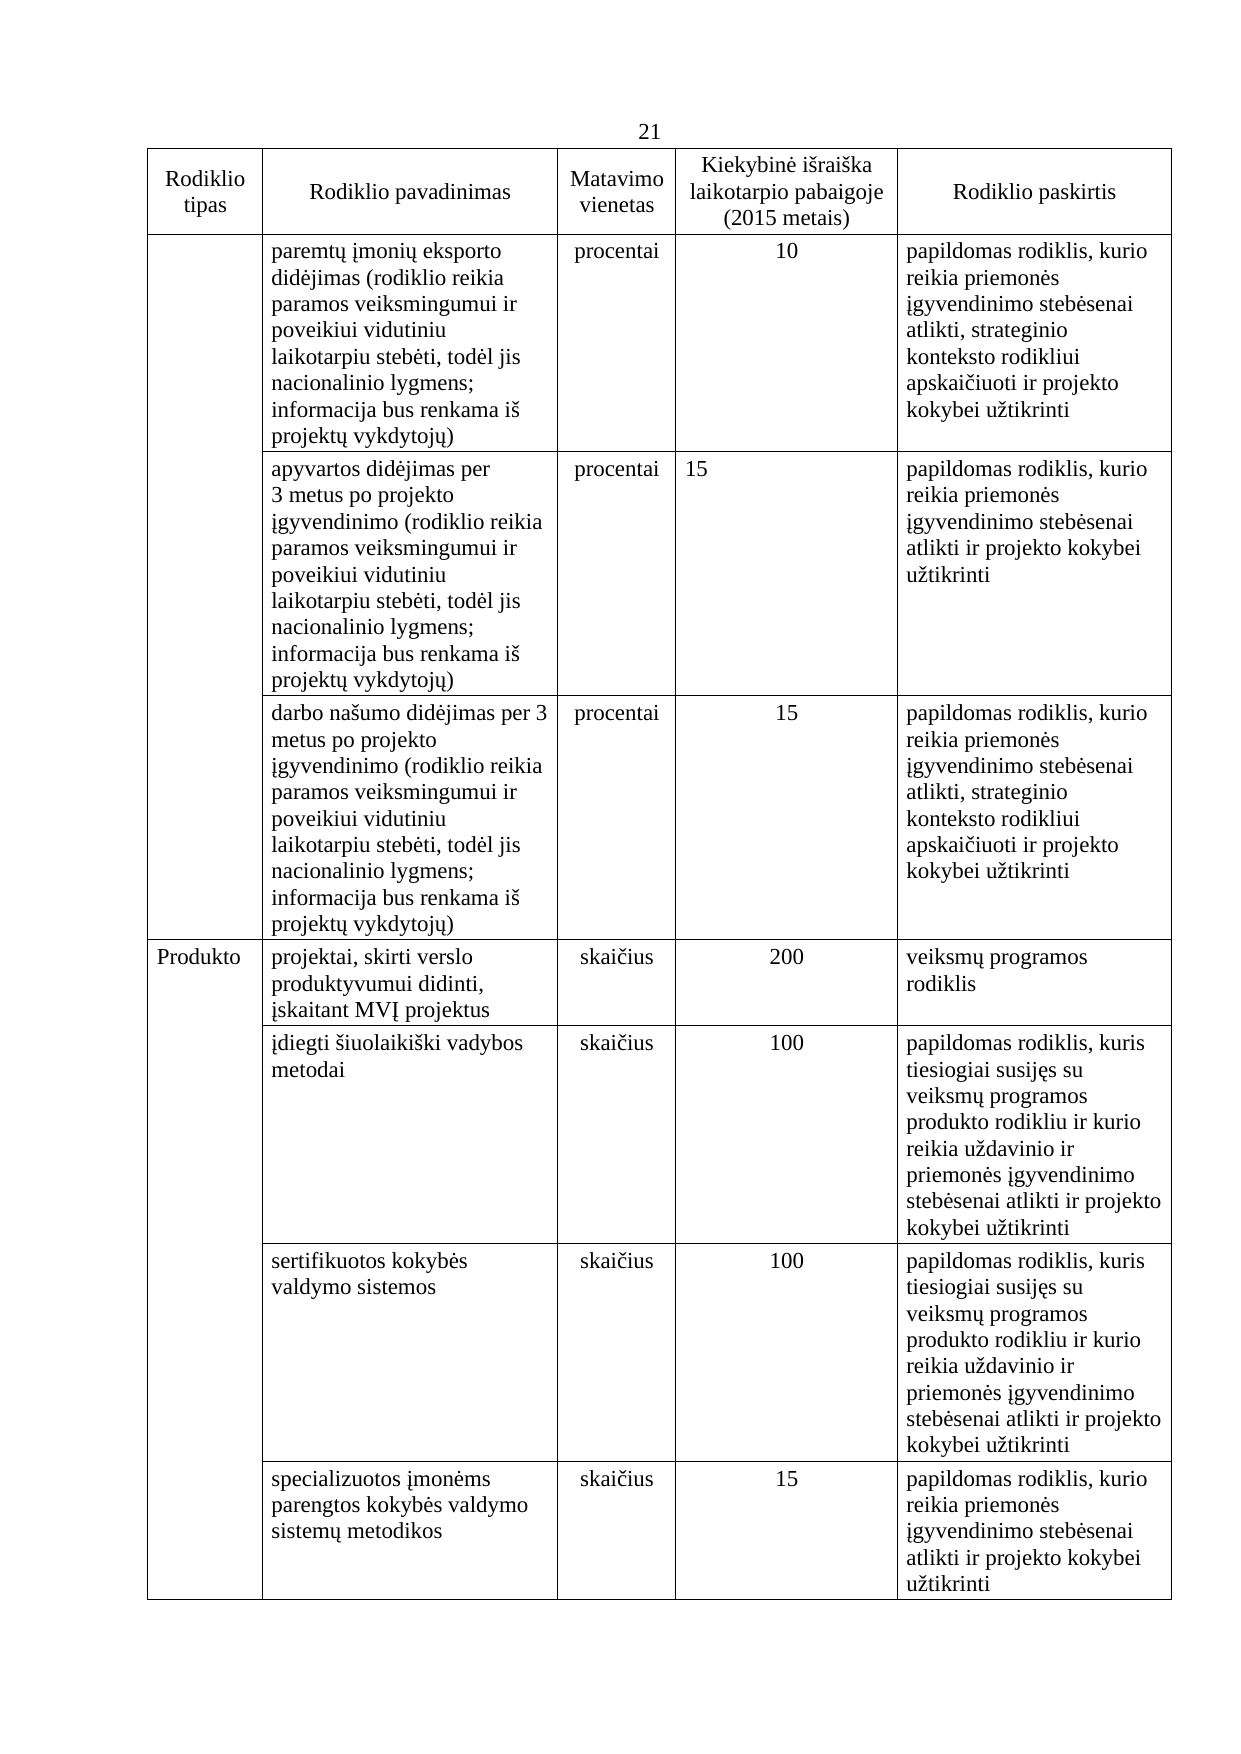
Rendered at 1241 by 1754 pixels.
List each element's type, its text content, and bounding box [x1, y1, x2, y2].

table_cell papildomas rodiklis, kuris tiesiogiai susijęs su veiksmų programos produkto rodikliu ir kurio reikia uždavinio ir priemonės įgyvendinimo stebėsenai atlikti ir projekto kokybei užtikrinti [898, 1244, 1171, 1461]
table_cell skaičius [558, 1462, 675, 1599]
table_header Matavimo vienetas [558, 149, 675, 233]
table_cell Produkto [148, 940, 262, 1025]
table_cell skaičius [558, 1244, 675, 1461]
table_cell 100 [676, 1244, 897, 1461]
table_cell sertifikuotos kokybės valdymo sistemos [263, 1244, 557, 1461]
table_cell paremtų įmonių eksporto didėjimas (rodiklio reikia paramos veiksmingumui ir poveikiui vidutiniu laikotarpiu stebėti, todėl jis nacionalinio lygmens; informacija bus renkama iš projektų vykdytojų) [263, 235, 557, 451]
table_cell [148, 235, 262, 451]
table_cell skaičius [558, 1026, 675, 1243]
table_cell papildomas rodiklis, kurio reikia priemonės įgyvendinimo stebėsenai atlikti, strateginio konteksto rodikliui apskaičiuoti ir projekto kokybei užtikrinti [898, 696, 1171, 939]
table_cell [148, 451, 262, 695]
table_cell [148, 695, 262, 939]
table_cell papildomas rodiklis, kuris tiesiogiai susijęs su veiksmų programos produkto rodikliu ir kurio reikia uždavinio ir priemonės įgyvendinimo stebėsenai atlikti ir projekto kokybei užtikrinti [898, 1026, 1171, 1243]
table_cell 10 [676, 235, 897, 451]
table_cell 15 [676, 696, 897, 939]
table_cell įdiegti šiuolaikiški vadybos metodai [263, 1026, 557, 1243]
table_cell papildomas rodiklis, kurio reikia priemonės įgyvendinimo stebėsenai atlikti ir projekto kokybei užtikrinti [898, 452, 1171, 695]
table_header Kiekybinė išraiška laikotarpio pabaigoje (2015 metais) [676, 149, 897, 233]
table_cell 15 [676, 452, 897, 695]
table_cell 200 [676, 940, 897, 1025]
table_cell [148, 1025, 262, 1599]
table_header Rodiklio tipas [148, 149, 262, 233]
table_cell 15 [676, 1462, 897, 1599]
table_cell 100 [676, 1026, 897, 1243]
table_cell apyvartos didėjimas per 3 metus po projekto įgyvendinimo (rodiklio reikia paramos veiksmingumui ir poveikiui vidutiniu laikotarpiu stebėti, todėl jis nacionalinio lygmens; informacija bus renkama iš projektų vykdytojų) [263, 452, 557, 695]
table_header Rodiklio paskirtis [898, 149, 1171, 233]
table_cell skaičius [558, 940, 675, 1025]
table_cell projektai, skirti verslo produktyvumui didinti, įskaitant MVĮ projektus [263, 940, 557, 1025]
table_cell procentai [558, 696, 675, 939]
table_cell papildomas rodiklis, kurio reikia priemonės įgyvendinimo stebėsenai atlikti, strateginio konteksto rodikliui apskaičiuoti ir projekto kokybei užtikrinti [898, 235, 1171, 451]
table_cell papildomas rodiklis, kurio reikia priemonės įgyvendinimo stebėsenai atlikti ir projekto kokybei užtikrinti [898, 1462, 1171, 1599]
table_header Rodiklio pavadinimas [263, 149, 557, 233]
table_cell darbo našumo didėjimas per 3 metus po projekto įgyvendinimo (rodiklio reikia paramos veiksmingumui ir poveikiui vidutiniu laikotarpiu stebėti, todėl jis nacionalinio lygmens; informacija bus renkama iš projektų vykdytojų) [263, 696, 557, 939]
table_cell procentai [558, 235, 675, 451]
table_cell specializuotos įmonėms parengtos kokybės valdymo sistemų metodikos [263, 1462, 557, 1599]
table_cell procentai [558, 452, 675, 695]
table_cell veiksmų programos rodiklis [898, 940, 1171, 1025]
